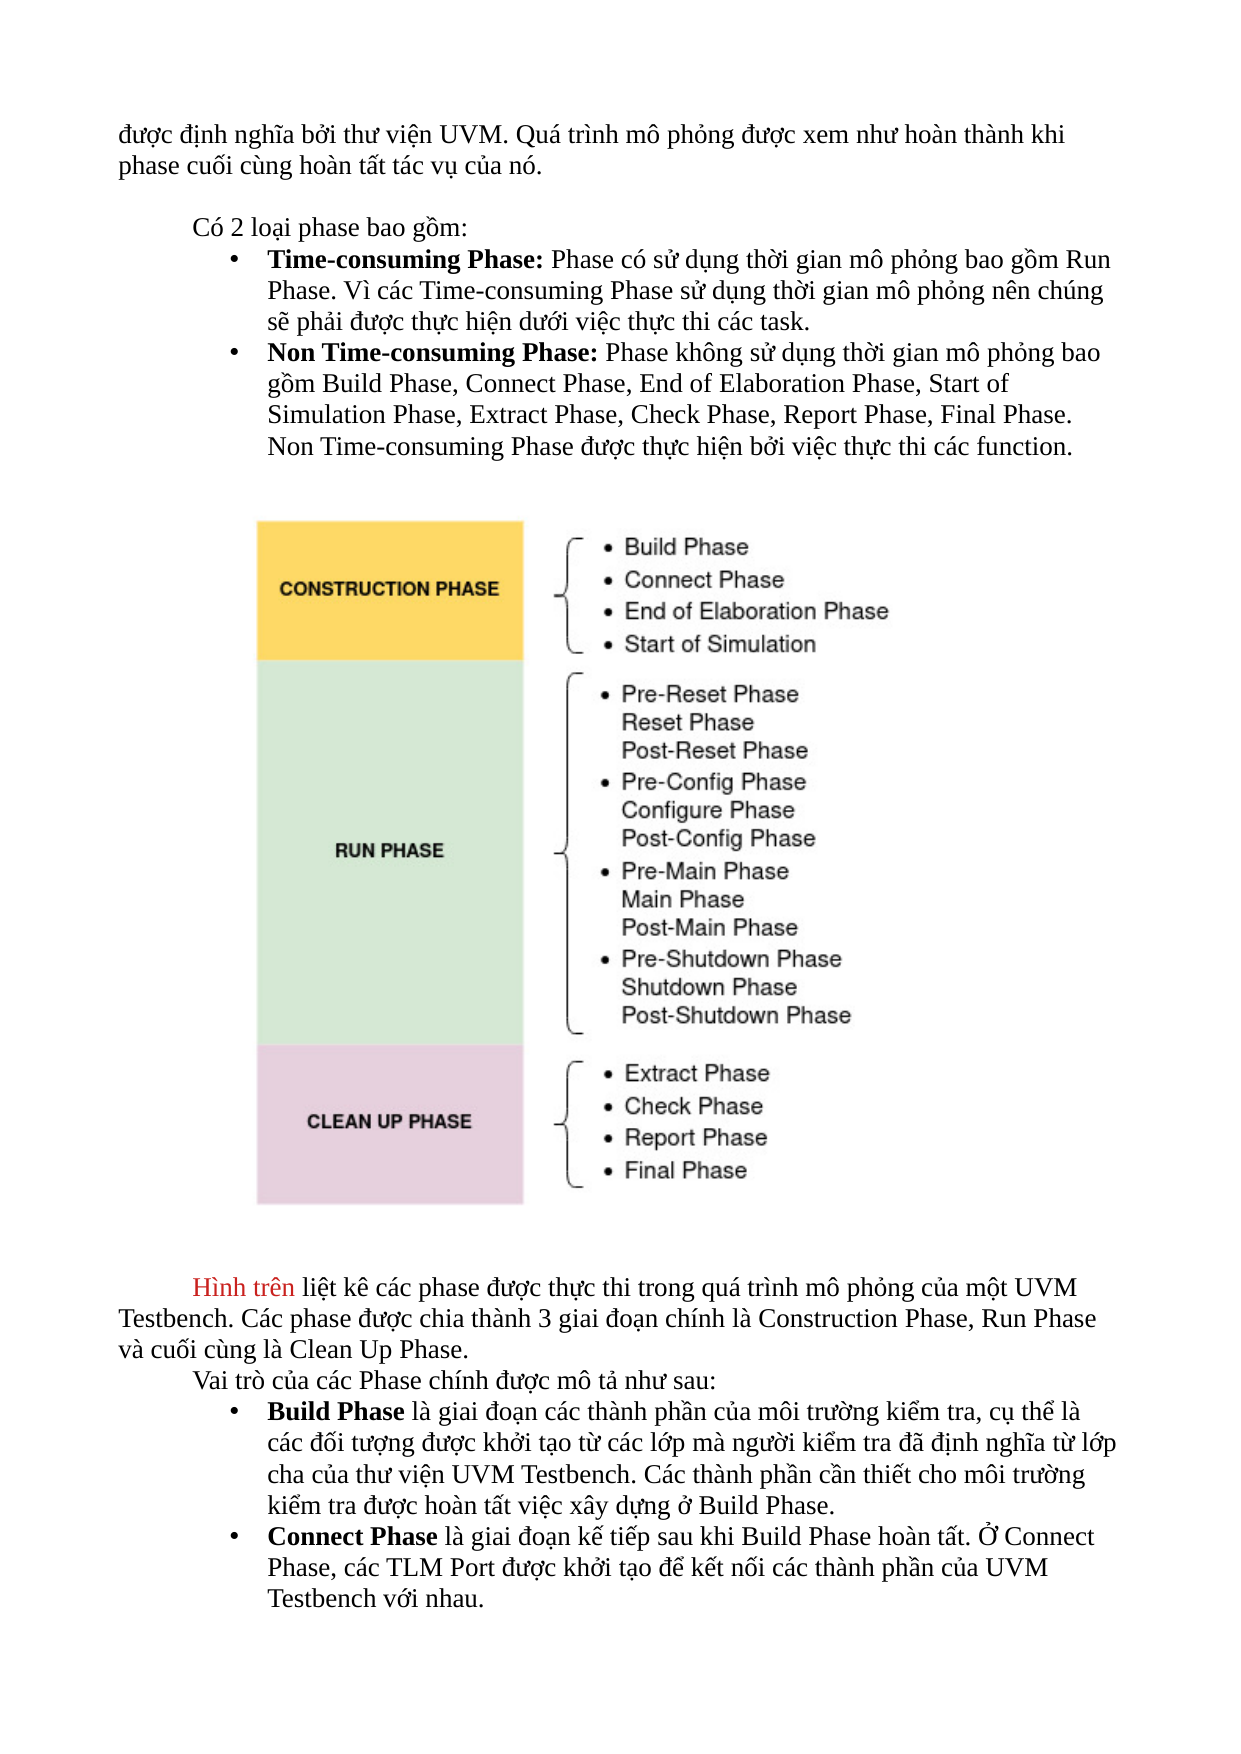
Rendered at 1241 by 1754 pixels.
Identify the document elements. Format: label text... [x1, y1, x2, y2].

text Hình trên liệt kê các phase được thực thi trong quá trình mô phỏng của một UVM Testbench. Các phase được chia thành 3 giai đoạn chính là Construction Phase, Run Phase và cuối cùng là Clean Up Phase. [118, 1271, 1122, 1364]
list Non Time-consuming Phase: Phase không sử dụng thời gian mô phỏng bao gồm Build Phase, Connect Phase, End of Elaboration Phase, Start of Simulation Phase, Extract Phase, Check Phase, Report Phase, Final Phase. Non Time-consuming Phase được thực hiện bởi việc thực thi các function. [229, 336, 1122, 461]
picture [242, 492, 999, 1221]
text Vai trò của các Phase chính được mô tả như sau: [118, 1364, 1122, 1395]
text Có 2 loại phase bao gồm: [118, 212, 1122, 243]
text được định nghĩa bởi thư viện UVM. Quá trình mô phỏng được xem như hoàn thành khi phase cuối cùng hoàn tất tác vụ của nó. [118, 118, 1122, 180]
list Time-consuming Phase: Phase có sử dụng thời gian mô phỏng bao gồm Run Phase. Vì các Time-consuming Phase sử dụng thời gian mô phỏng nên chúng sẽ phải được thực hiện dưới việc thực thi các task. [229, 243, 1122, 336]
list Build Phase là giai đoạn các thành phần của môi trường kiểm tra, cụ thể là các đối tượng được khởi tạo từ các lớp mà người kiểm tra đã định nghĩa từ lớp cha của thư viện UVM Testbench. Các thành phần cần thiết cho môi trường kiểm tra được hoàn tất việc xây dựng ở Build Phase. [229, 1395, 1122, 1520]
list Connect Phase là giai đoạn kế tiếp sau khi Build Phase hoàn tất. Ở Connect Phase, các TLM Port được khởi tạo để kết nối các thành phần của UVM Testbench với nhau. [229, 1520, 1122, 1613]
